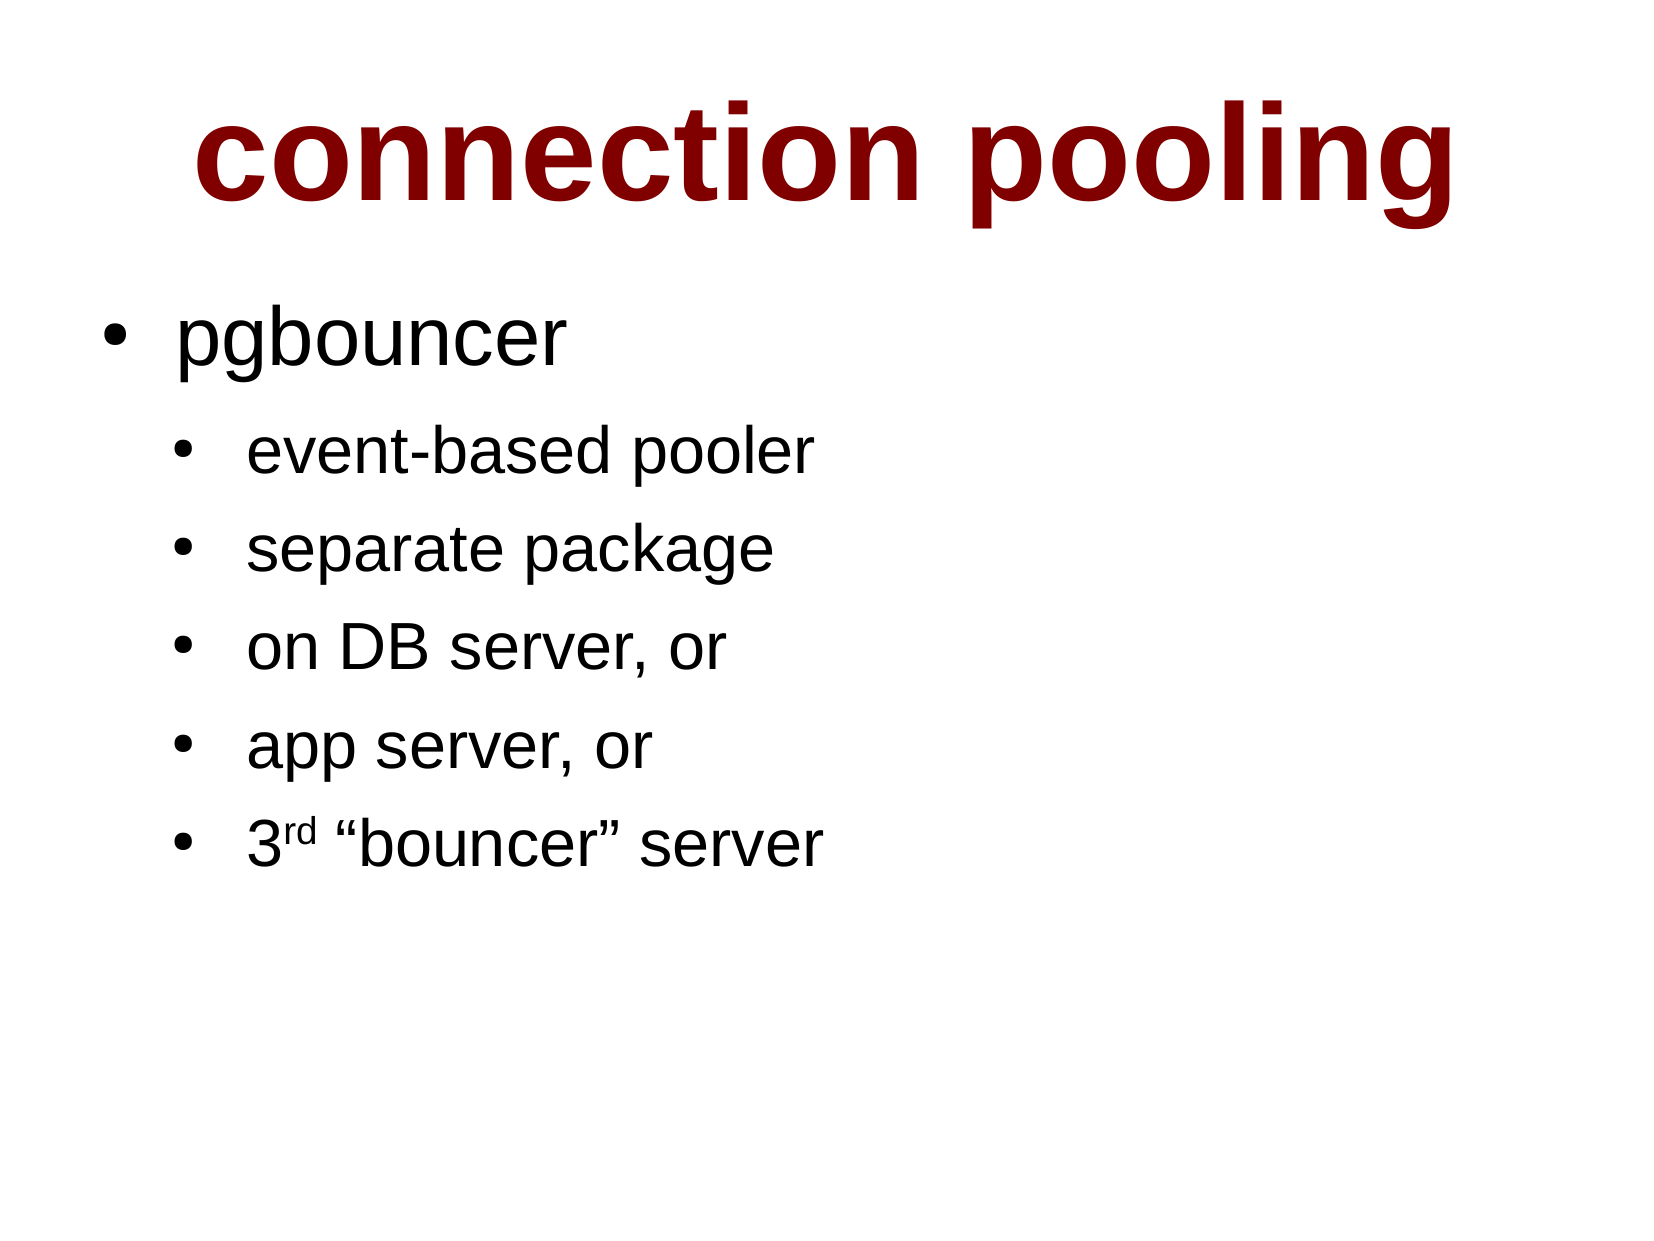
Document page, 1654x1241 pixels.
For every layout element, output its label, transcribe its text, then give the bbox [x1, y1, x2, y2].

title connection pooling [82, 56, 1571, 250]
list pgbouncer event-based pooler separate package on DB server, or app server, or 3rd “bouncer” server [82, 290, 1571, 1094]
